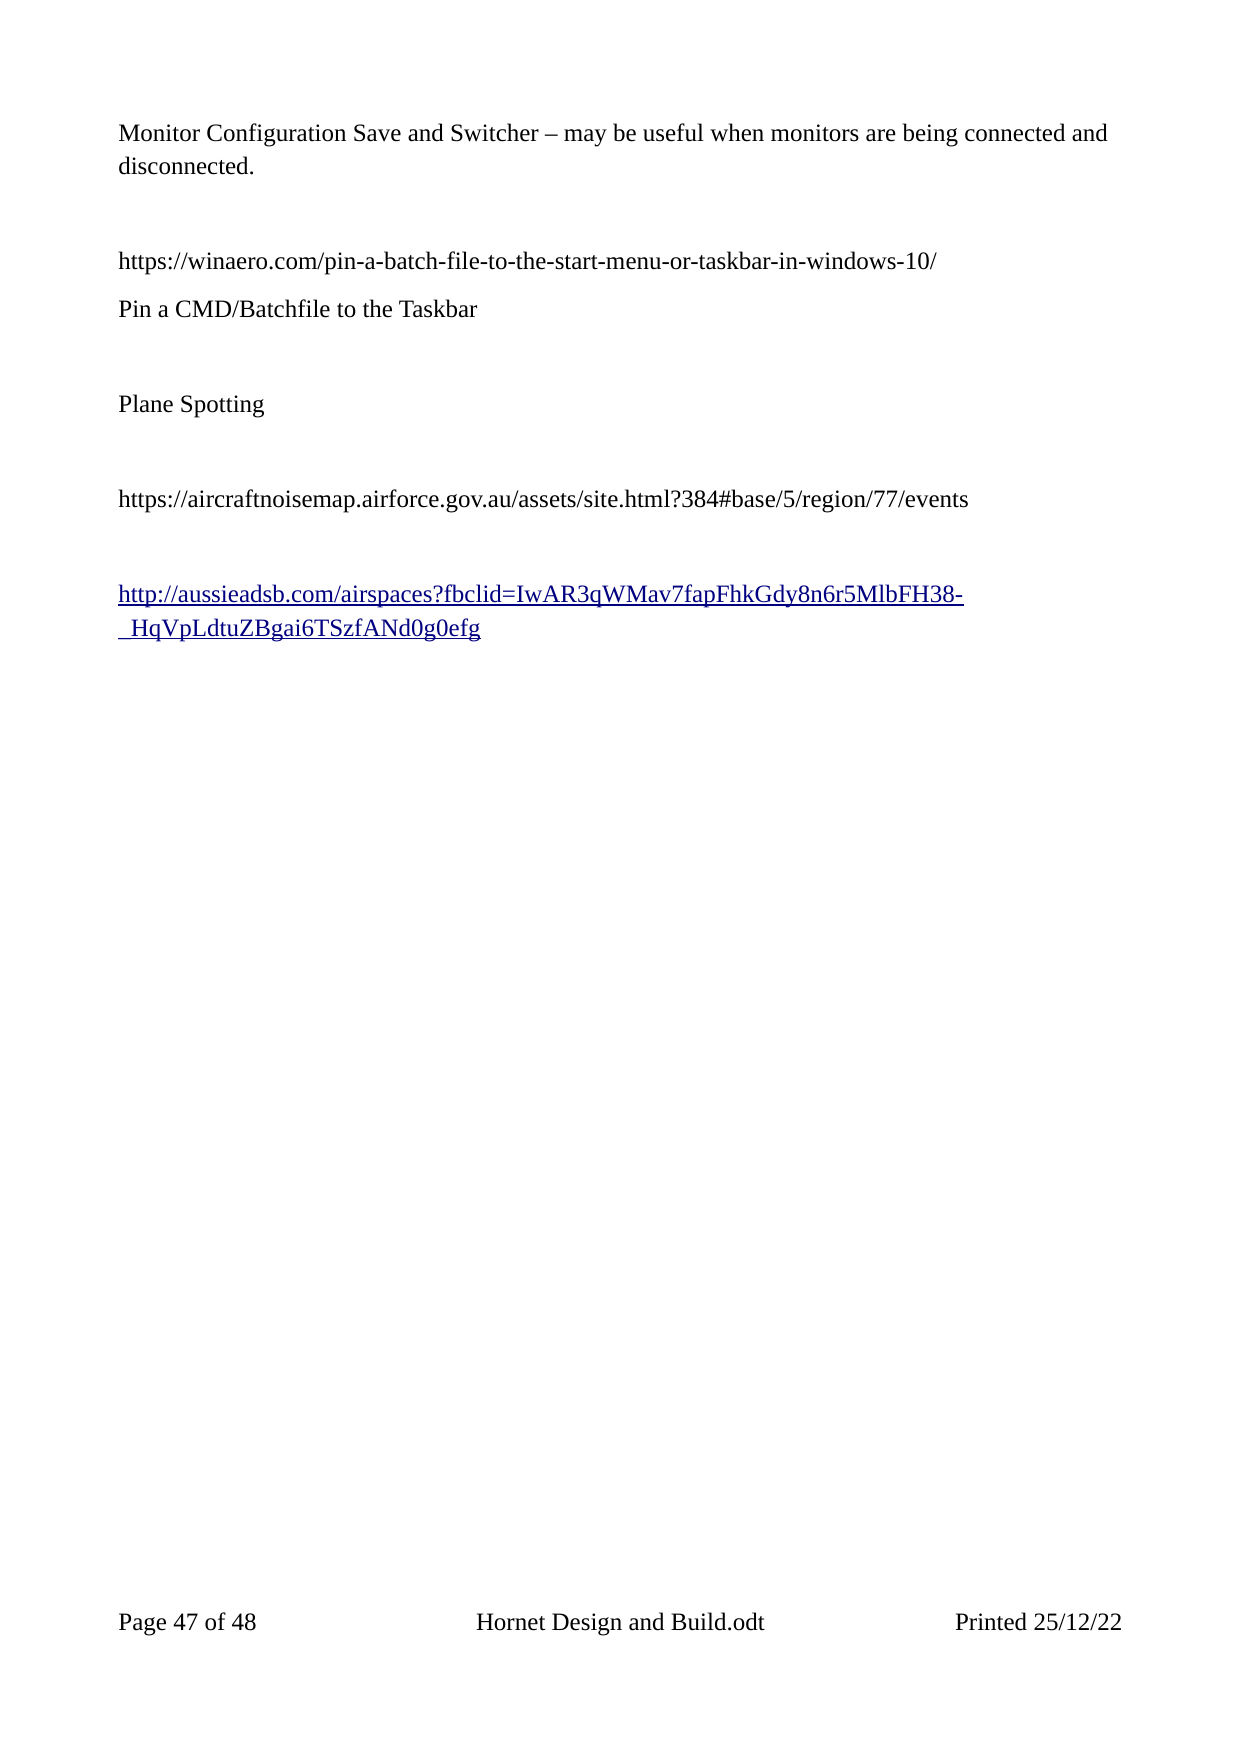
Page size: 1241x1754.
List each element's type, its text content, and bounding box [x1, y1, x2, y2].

text Monitor Configuration Save and Switcher – may be useful when monitors are being connected and disconnected. [118, 118, 1122, 180]
text https://winaero.com/pin-a-batch-file-to-the-start-menu-or-taskbar-in-windows-10/ [118, 246, 1122, 275]
text http://aussieadsb.com/airspaces?fbclid=IwAR3qWMav7fapFhkGdy8n6r5MlbFH38-_HqVpLdtuZBgai6TSzfANd0g0efg [118, 579, 1122, 641]
text https://aircraftnoisemap.airforce.gov.au/assets/site.html?384#base/5/region/77/events [118, 484, 1122, 513]
text Pin a CMD/Batchfile to the Taskbar [118, 294, 1122, 323]
text Plane Spotting [118, 389, 1122, 418]
